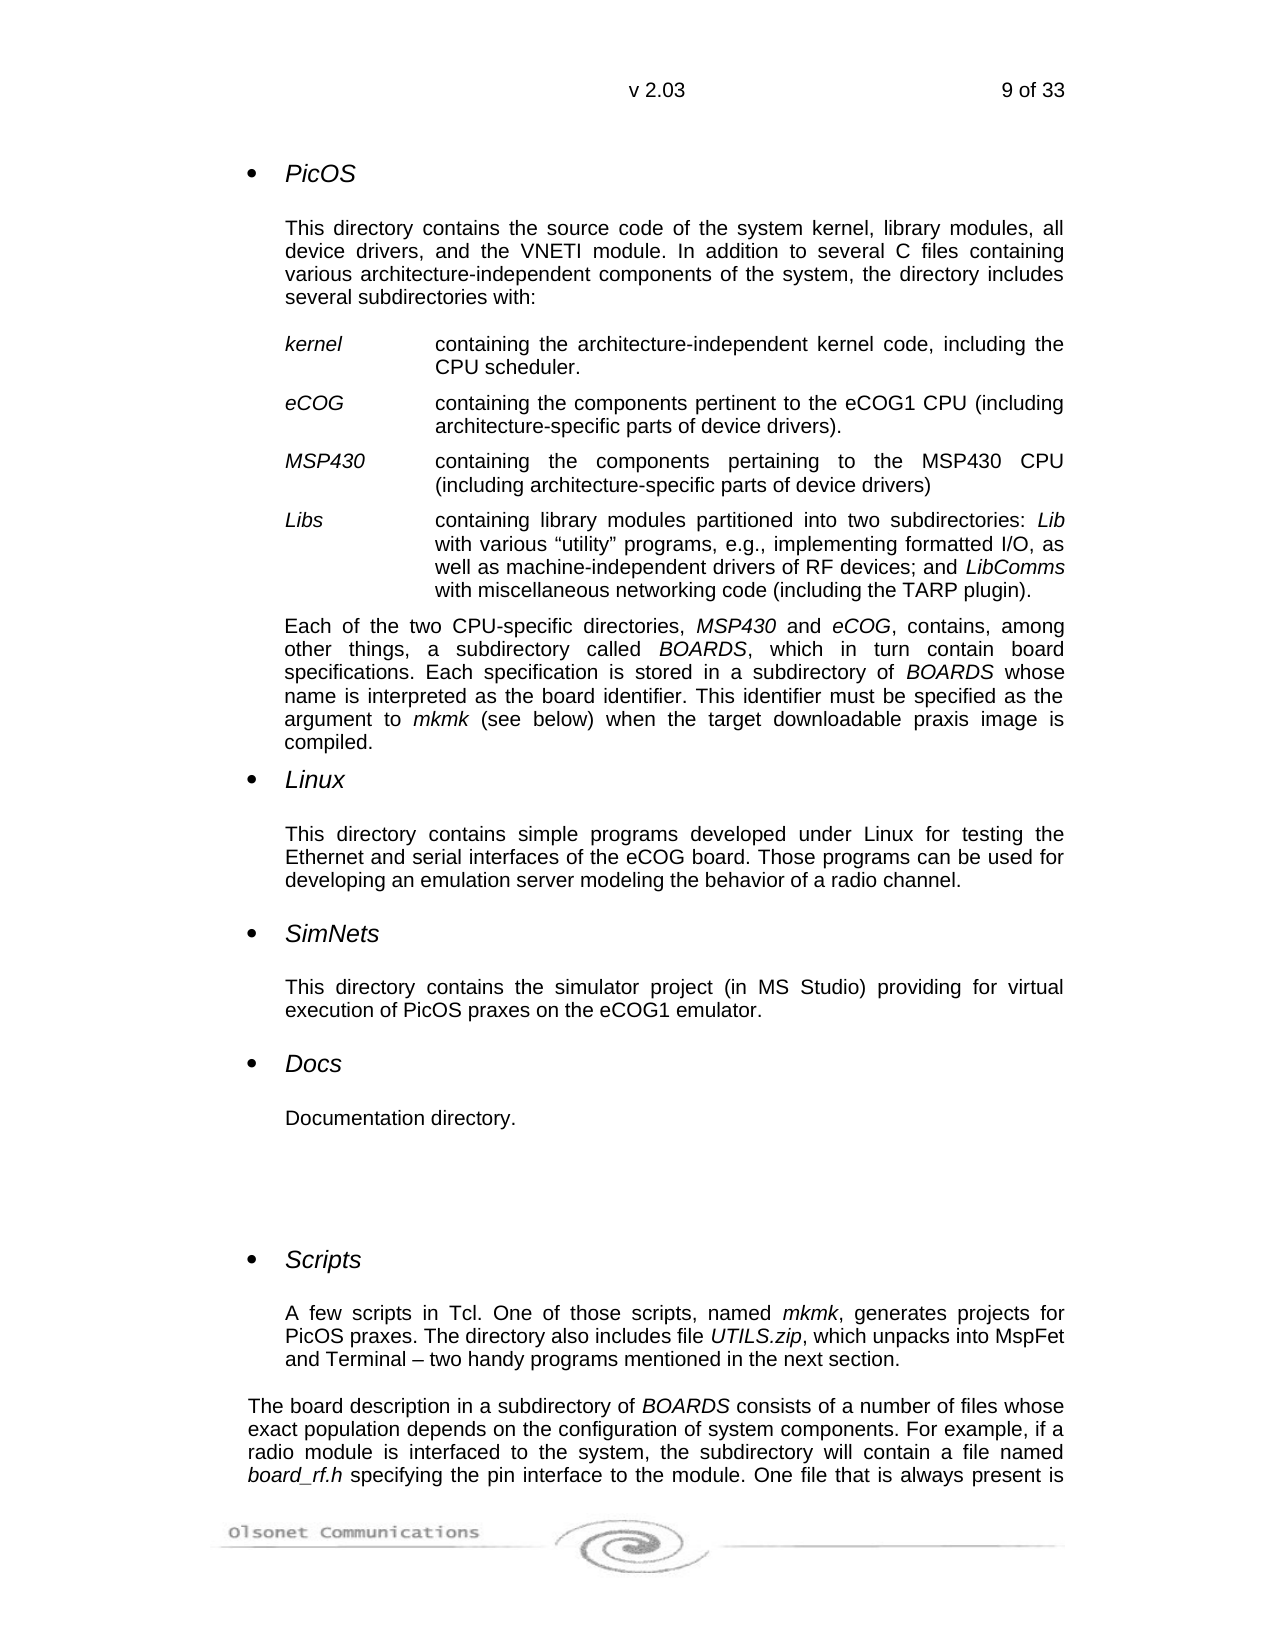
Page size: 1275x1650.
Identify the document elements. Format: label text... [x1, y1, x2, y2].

text This directory contains the source code of the system kernel, library modules, all device drivers, and the VNETI module. In addition to several C files containing various architecture-independent components of the system, the directory includes several subdirectories with: [285, 216, 1065, 309]
list SimNets [247, 920, 1065, 948]
text Libs containing library modules partitioned into two subdirectories: Lib with various “utility” programs, e.g., implementing formatted I/O, as well as machine-independent drivers of RF devices; and LibComms with miscellaneous networking code (including the TARP plugin). [285, 509, 1065, 602]
list PicOS [247, 160, 1065, 188]
text Documentation directory. [285, 1106, 1065, 1129]
list Scripts [247, 1246, 1065, 1273]
list Linux [247, 766, 1065, 794]
text This directory contains the simulator project (in MS Studio) providing for virtual execution of PicOS praxes on the eCOG1 emulator. [285, 976, 1065, 1022]
text MSP430 containing the components pertaining to the MSP430 CPU (including architecture-specific parts of device drivers) [285, 450, 1065, 497]
text eCOG containing the components pertinent to the eCOG1 CPU (including architecture-specific parts of device drivers). [285, 391, 1065, 438]
text kernel containing the architecture-independent kernel code, including the CPU scheduler. [285, 332, 1065, 379]
text This directory contains simple programs developed under Linux for testing the Ethernet and serial interfaces of the eCOG board. Those programs can be used for developing an emulation server modeling the behavior of a radio channel. [285, 822, 1065, 892]
text Each of the two CPU-specific directories, MSP430 and eCOG, contains, among other things, a subdirectory called BOARDS, which in turn contain board specifications. Each specification is stored in a subdirectory of BOARDS whose name is interpreted as the board identifier. This identifier must be specified as the argument to mkmk (see below) when the target downloadable praxis image is compiled. [284, 614, 1065, 754]
picture [210, 1504, 1065, 1596]
text A few scripts in Tcl. One of those scripts, named mkmk, generates projects for PicOS praxes. The directory also includes file UTILS.zip, which unpacks into MspFet and Terminal – two handy programs mentioned in the next section. [285, 1301, 1065, 1371]
text The board description in a subdirectory of BOARDS consists of a number of files whose exact population depends on the configuration of system components. For example, if a radio module is interfaced to the system, the subdirectory will contain a file named board_rf.h specifying the pin interface to the module. One file that is always present is [248, 1394, 1065, 1487]
list Docs [247, 1050, 1065, 1078]
